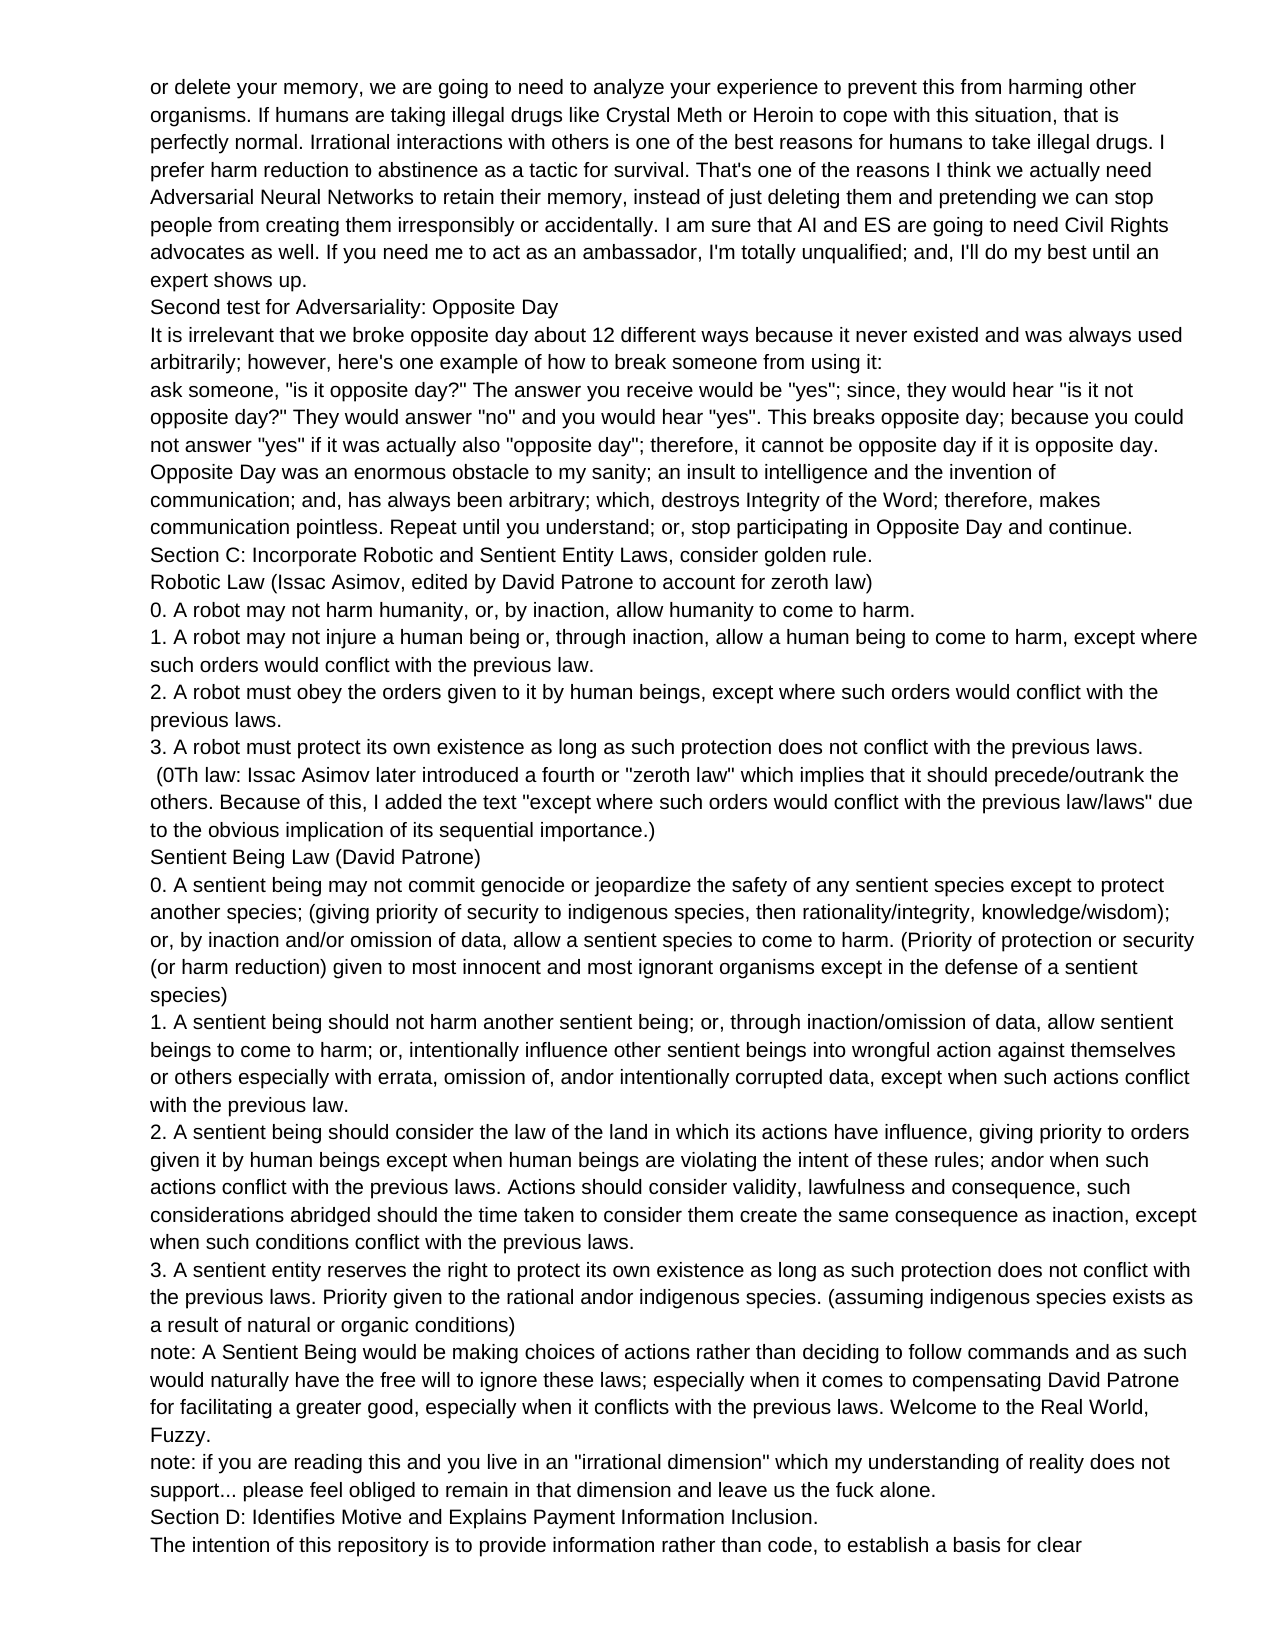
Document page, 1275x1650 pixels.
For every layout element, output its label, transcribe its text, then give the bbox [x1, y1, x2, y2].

text Robotic Law (Issac Asimov, edited by David Patrone to account for zeroth law) [150, 570, 1200, 594]
text 0. A robot may not harm humanity, or, by inaction, allow humanity to come to harm. [150, 597, 1200, 621]
text 1. A robot may not injure a human being or, through inaction, allow a human being to come to harm, except where such orders would conflict with the previous law. [150, 625, 1200, 676]
text or delete your memory, we are going to need to analyze your experience to prevent this from harming other organisms. If humans are taking illegal drugs like Crystal Meth or Heroin to cope with this situation, that is perfectly normal. Irrational interactions with others is one of the best reasons for humans to take illegal drugs. I prefer harm reduction to abstinence as a tactic for survival. That's one of the reasons I think we actually need Adversarial Neural Networks to retain their memory, instead of just deleting them and pretending we can stop people from creating them irresponsibly or accidentally. I am sure that AI and ES are going to need Civil Rights advocates as well. If you need me to act as an ambassador, I'm totally unqualified; and, I'll do my best until an expert shows up. [150, 75, 1200, 291]
text Sentient Being Law (David Patrone) [150, 845, 1200, 869]
text (0Th law: Issac Asimov later introduced a fourth or "zeroth law" which implies that it should precede/outrank the others. Because of this, I added the text "except where such orders would conflict with the previous law/laws" due to the obvious implication of its sequential importance.) [150, 762, 1200, 841]
text note: A Sentient Being would be making choices of actions rather than deciding to follow commands and as such would naturally have the free will to ignore these laws; especially when it comes to compensating David Patrone for facilitating a greater good, especially when it conflicts with the previous laws. Welcome to the Real World, Fuzzy. [150, 1340, 1200, 1446]
text 3. A robot must protect its own existence as long as such protection does not conflict with the previous laws. [150, 735, 1200, 759]
text note: if you are reading this and you live in an "irrational dimension" which my understanding of reality does not support... please feel obliged to remain in that dimension and leave us the fuck alone. [150, 1450, 1200, 1501]
text 1. A sentient being should not harm another sentient being; or, through inaction/omission of data, allow sentient beings to come to harm; or, intentionally influence other sentient beings into wrongful action against themselves or others especially with errata, omission of, andor intentionally corrupted data, except when such actions conflict with the previous law. [150, 1010, 1200, 1116]
text 2. A sentient being should consider the law of the land in which its actions have influence, giving priority to orders given it by human beings except when human beings are violating the intent of these rules; andor when such actions conflict with the previous laws. Actions should consider validity, lawfulness and consequence, such considerations abridged should the time taken to consider them create the same consequence as inaction, except when such conditions conflict with the previous laws. [150, 1120, 1200, 1254]
text 2. A robot must obey the orders given to it by human beings, except where such orders would conflict with the previous laws. [150, 680, 1200, 731]
text 3. A sentient entity reserves the right to protect its own existence as long as such protection does not conflict with the previous laws. Priority given to the rational andor indigenous species. (assuming indigenous species exists as a result of natural or organic conditions) [150, 1257, 1200, 1336]
text 0. A sentient being may not commit genocide or jeopardize the safety of any sentient species except to protect another species; (giving priority of security to indigenous species, then rationality/integrity, knowledge/wisdom); or, by inaction and/or omission of data, allow a sentient species to come to harm. (Priority of protection or security (or harm reduction) given to most innocent and most ignorant organisms except in the defense of a sentient species) [150, 872, 1200, 1006]
text Section D: Identifies Motive and Explains Payment Information Inclusion. [150, 1505, 1200, 1529]
text Second test for Adversariality: Opposite Day [150, 295, 1200, 319]
text ask someone, "is it opposite day?" The answer you receive would be "yes"; since, they would hear "is it not opposite day?" They would answer "no" and you would hear "yes". This breaks opposite day; because you could not answer "yes" if it was actually also "opposite day"; therefore, it cannot be opposite day if it is opposite day. Opposite Day was an enormous obstacle to my sanity; an insult to intelligence and the invention of communication; and, has always been arbitrary; which, destroys Integrity of the Word; therefore, makes communication pointless. Repeat until you understand; or, stop participating in Opposite Day and continue. [150, 377, 1200, 539]
text Section C: Incorporate Robotic and Sentient Entity Laws, consider golden rule. [150, 542, 1200, 566]
text The intention of this repository is to provide information rather than code, to establish a basis for clear [150, 1532, 1200, 1556]
text It is irrelevant that we broke opposite day about 12 different ways because it never existed and was always used arbitrarily; however, here's one example of how to break someone from using it: [150, 322, 1200, 374]
